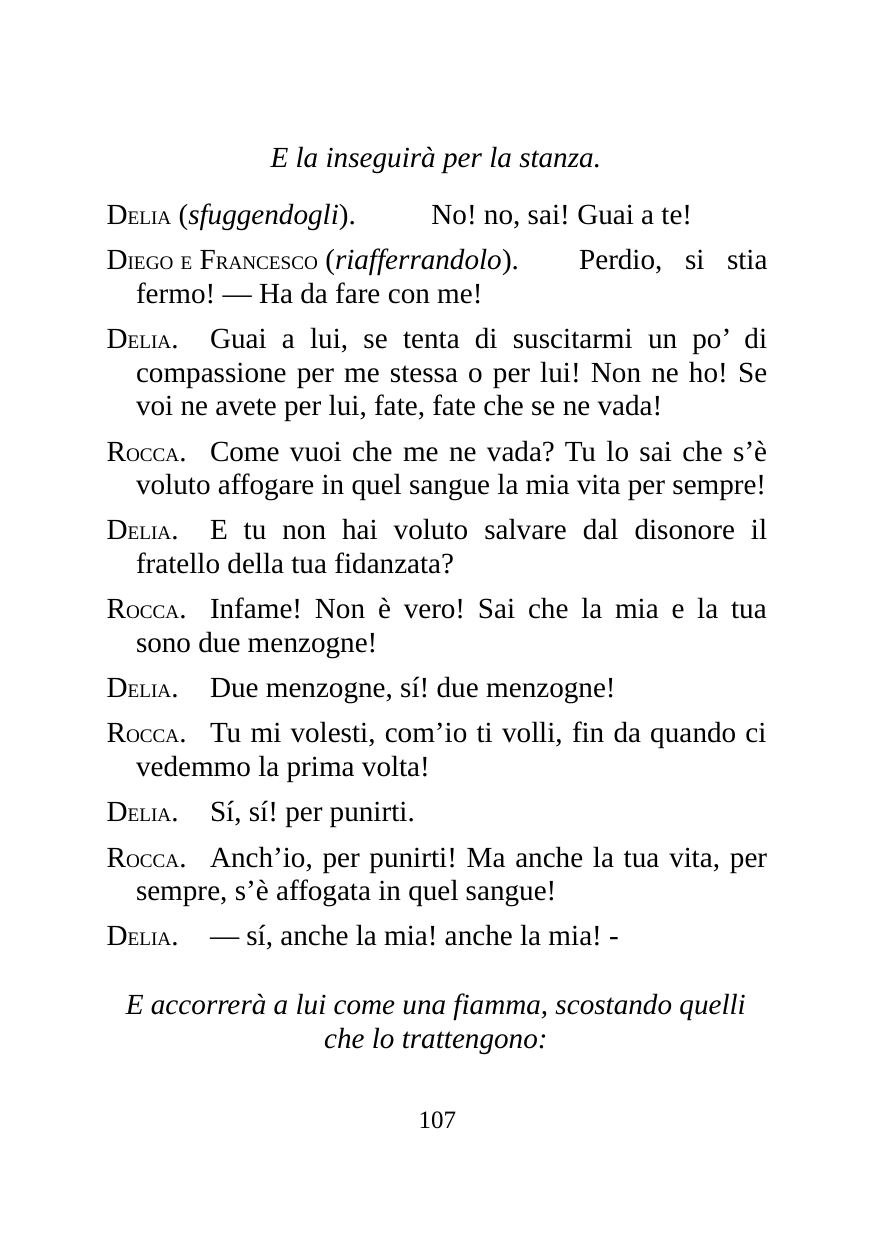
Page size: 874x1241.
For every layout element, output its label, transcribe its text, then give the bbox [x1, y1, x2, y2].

text Delia. Sí, sí! per punirti. [106, 794, 768, 828]
text Rocca. Come vuoi che me ne vada? Tu lo sai che s’è voluto affogare in quel sangue la mia vita per sempre! [106, 434, 768, 501]
text Rocca. Anch’io, per punirti! Ma anche la tua vita, per sempre, s’è affogata in quel sangue! [106, 840, 768, 907]
text Diego e Francesco (riafferrandolo). Perdio, si stia fermo! — Ha da fare con me! [106, 242, 768, 309]
text Delia. E tu non hai voluto salvare dal disonore il fratello della tua fidanzata? [106, 512, 768, 579]
text Delia. Due menzogne, sí! due menzogne! [106, 670, 768, 704]
text Delia (sfuggendogli). No! no, sai! Guai a te! [106, 197, 768, 231]
text E accorrerà a lui come una fiamma, scostando quelli che lo trattengono: [106, 987, 768, 1054]
text E la inseguirà per la stanza. [106, 140, 768, 173]
text Rocca. Infame! Non è vero! Sai che la mia e la tua sono due menzogne! [106, 591, 768, 658]
text Rocca. Tu mi volesti, com’io ti volli, fin da quando ci vedemmo la prima volta! [106, 716, 768, 783]
text Delia. Guai a lui, se tenta di suscitarmi un po’ di compassione per me stessa o per lui! Non ne ho! Se voi ne avete per lui, fate, fate che se ne vada! [106, 321, 768, 422]
text Delia. — sí, anche la mia! anche la mia! - [106, 918, 768, 952]
